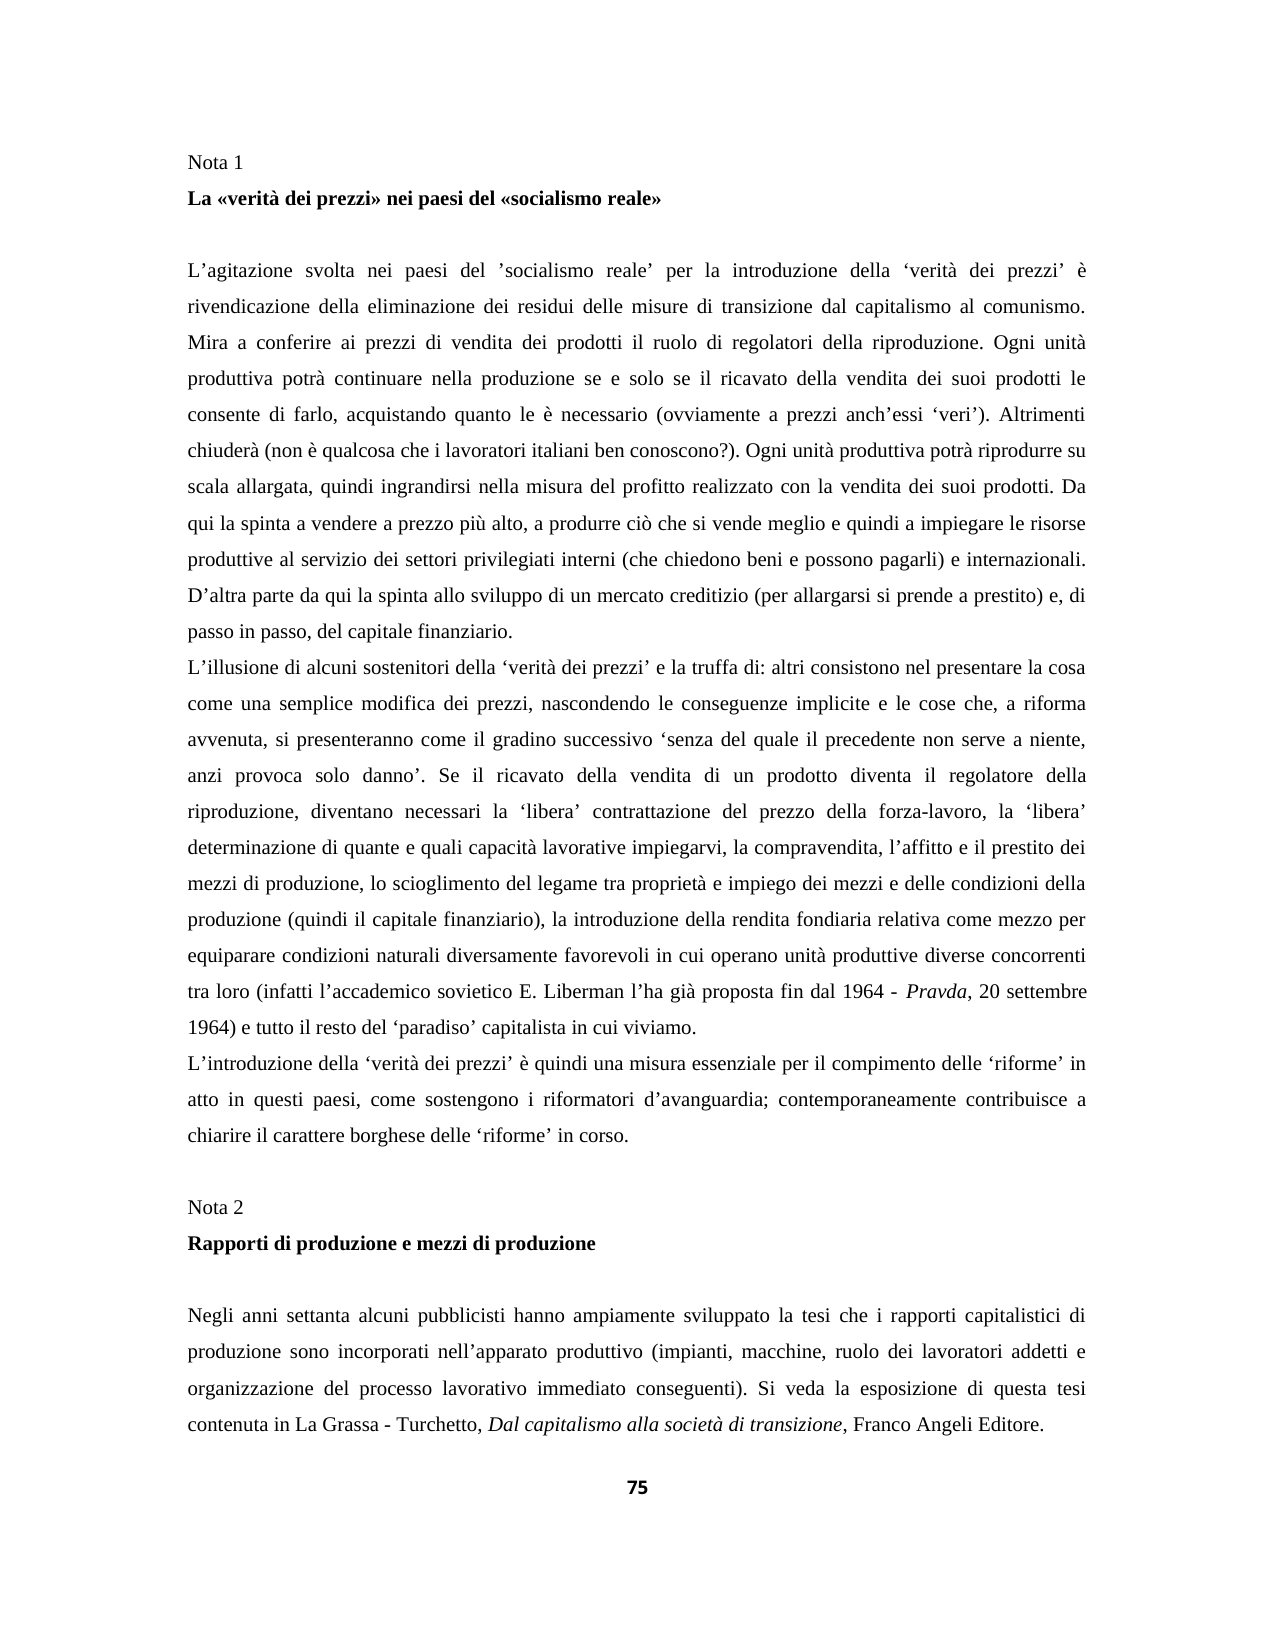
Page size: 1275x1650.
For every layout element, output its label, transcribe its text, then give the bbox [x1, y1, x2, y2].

text L’illusione di alcuni sostenitori della ‘verità dei prezzi’ e la truffa di: altri consistono nel presentare la cosa come una semplice modifica dei prezzi, nascondendo le conseguenze implicite e le cose che, a riforma avvenuta, si presenteranno come il gradino successivo ‘senza del quale il precedente non serve a niente, anzi provoca solo danno’. Se il ricavato della vendita di un prodotto diventa il regolatore della riproduzione, diventano necessari la ‘libera’ contrattazione del prezzo della forza-lavoro, la ‘libera’ determinazione di quante e quali capacità lavorative impiegarvi, la compravendita, l’affitto e il prestito dei mezzi di produzione, lo scioglimento del legame tra proprietà e impiego dei mezzi e delle condizioni della produzione (quindi il capitale finanziario), la introduzione della rendita fondiaria relativa come mezzo per equiparare condizioni naturali diversamente favorevoli in cui operano unità produttive diverse concorrenti tra loro (infatti l’accademico sovietico E. Liberman l’ha già proposta fin dal 1964 - Pravda, 20 settembre 1964) e tutto il resto del ‘paradiso’ capitalista in cui viviamo. [187, 654, 1087, 1039]
text Nota 1 [187, 150, 1087, 174]
text Rapporti di produzione e mezzi di produzione [187, 1231, 1087, 1255]
text Negli anni settanta alcuni pubblicisti hanno ampiamente sviluppato la tesi che i rapporti capitalistici di produzione sono incorporati nell’apparato produttivo (impianti, macchine, ruolo dei lavoratori addetti e organizzazione del processo lavorativo immediato conseguenti). Si veda la esposizione di questa tesi contenuta in La Grassa - Turchetto, Dal capitalismo alla società di transizione, Franco Angeli Editore. [187, 1303, 1087, 1436]
text La «verità dei prezzi» nei paesi del «socialismo reale» [187, 186, 1087, 210]
text Nota 2 [187, 1195, 1087, 1219]
text L’introduzione della ‘verità dei prezzi’ è quindi una misura essenziale per il compimento delle ‘riforme’ in atto in questi paesi, come sostengono i riformatori d’avanguardia; contemporaneamente contribuisce a chiarire il carattere borghese delle ‘riforme’ in corso. [187, 1051, 1087, 1147]
text L’agitazione svolta nei paesi del ’socialismo reale’ per la introduzione della ‘verità dei prezzi’ è rivendicazione della eliminazione dei residui delle misure di transizione dal capitalismo al comunismo. Mira a conferire ai prezzi di vendita dei prodotti il ruolo di regolatori della riproduzione. Ogni unità produttiva potrà continuare nella produzione se e solo se il ricavato della vendita dei suoi prodotti le consente di farlo, acquistando quanto le è necessario (ovviamente a prezzi anch’essi ‘veri’). Altrimenti chiuderà (non è qualcosa che i lavoratori italiani ben conoscono?). Ogni unità produttiva potrà riprodurre su scala allargata, quindi ingrandirsi nella misura del profitto realizzato con la vendita dei suoi prodotti. Da qui la spinta a vendere a prezzo più alto, a produrre ciò che si vende meglio e quindi a impiegare le risorse produttive al servizio dei settori privilegiati interni (che chiedono beni e possono pagarli) e internazionali. D’altra parte da qui la spinta allo sviluppo di un mercato creditizio (per allargarsi si prende a prestito) e, di passo in passo, del capitale finanziario. [187, 258, 1087, 643]
